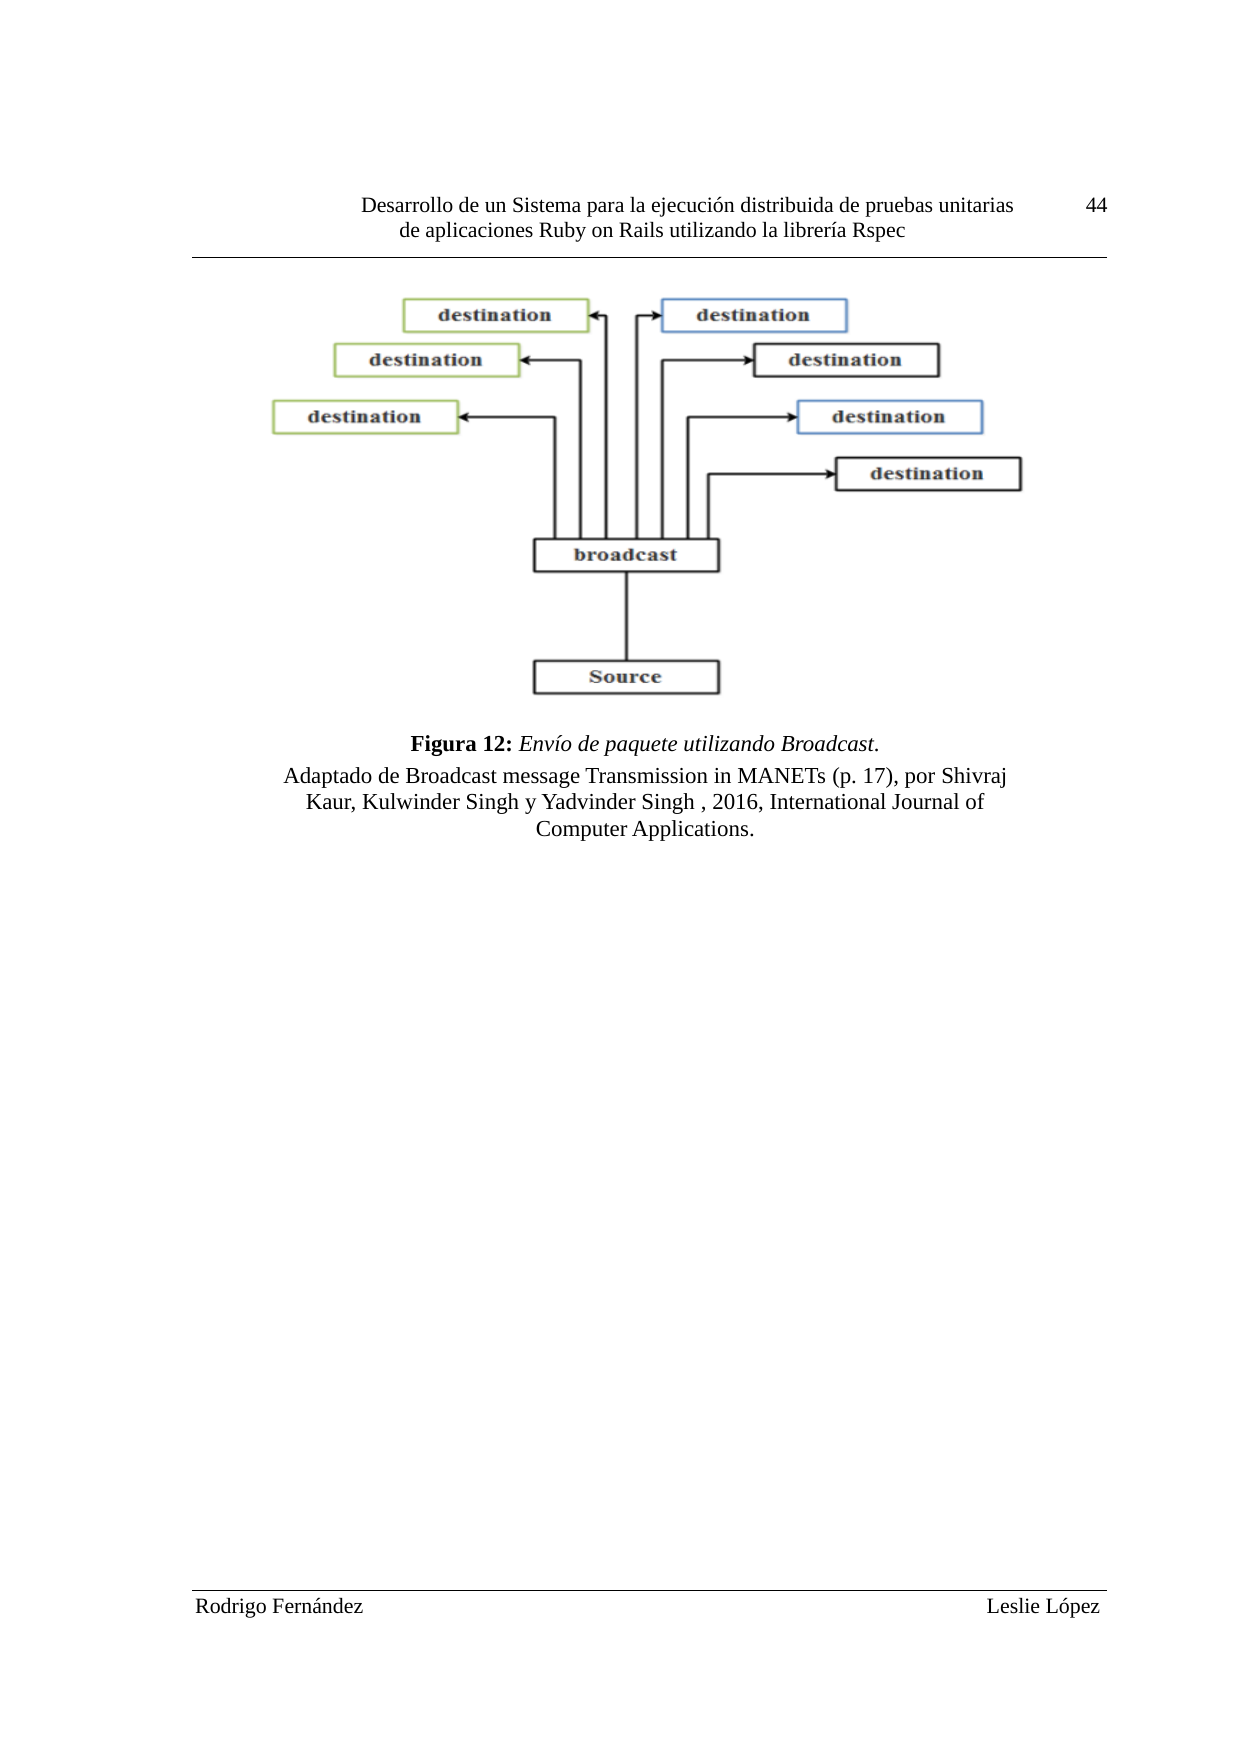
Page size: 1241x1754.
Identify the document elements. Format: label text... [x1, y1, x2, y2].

text Adaptado de Broadcast message Transmission in MANETs (p. 17), por Shivraj Kaur, Kulwinder Singh y Yadvinder Singh , 2016, International Journal of Computer Applications. [257, 762, 1033, 841]
text Figura 12: Envío de paquete utilizando Broadcast. [257, 729, 1033, 756]
picture [254, 286, 1036, 704]
